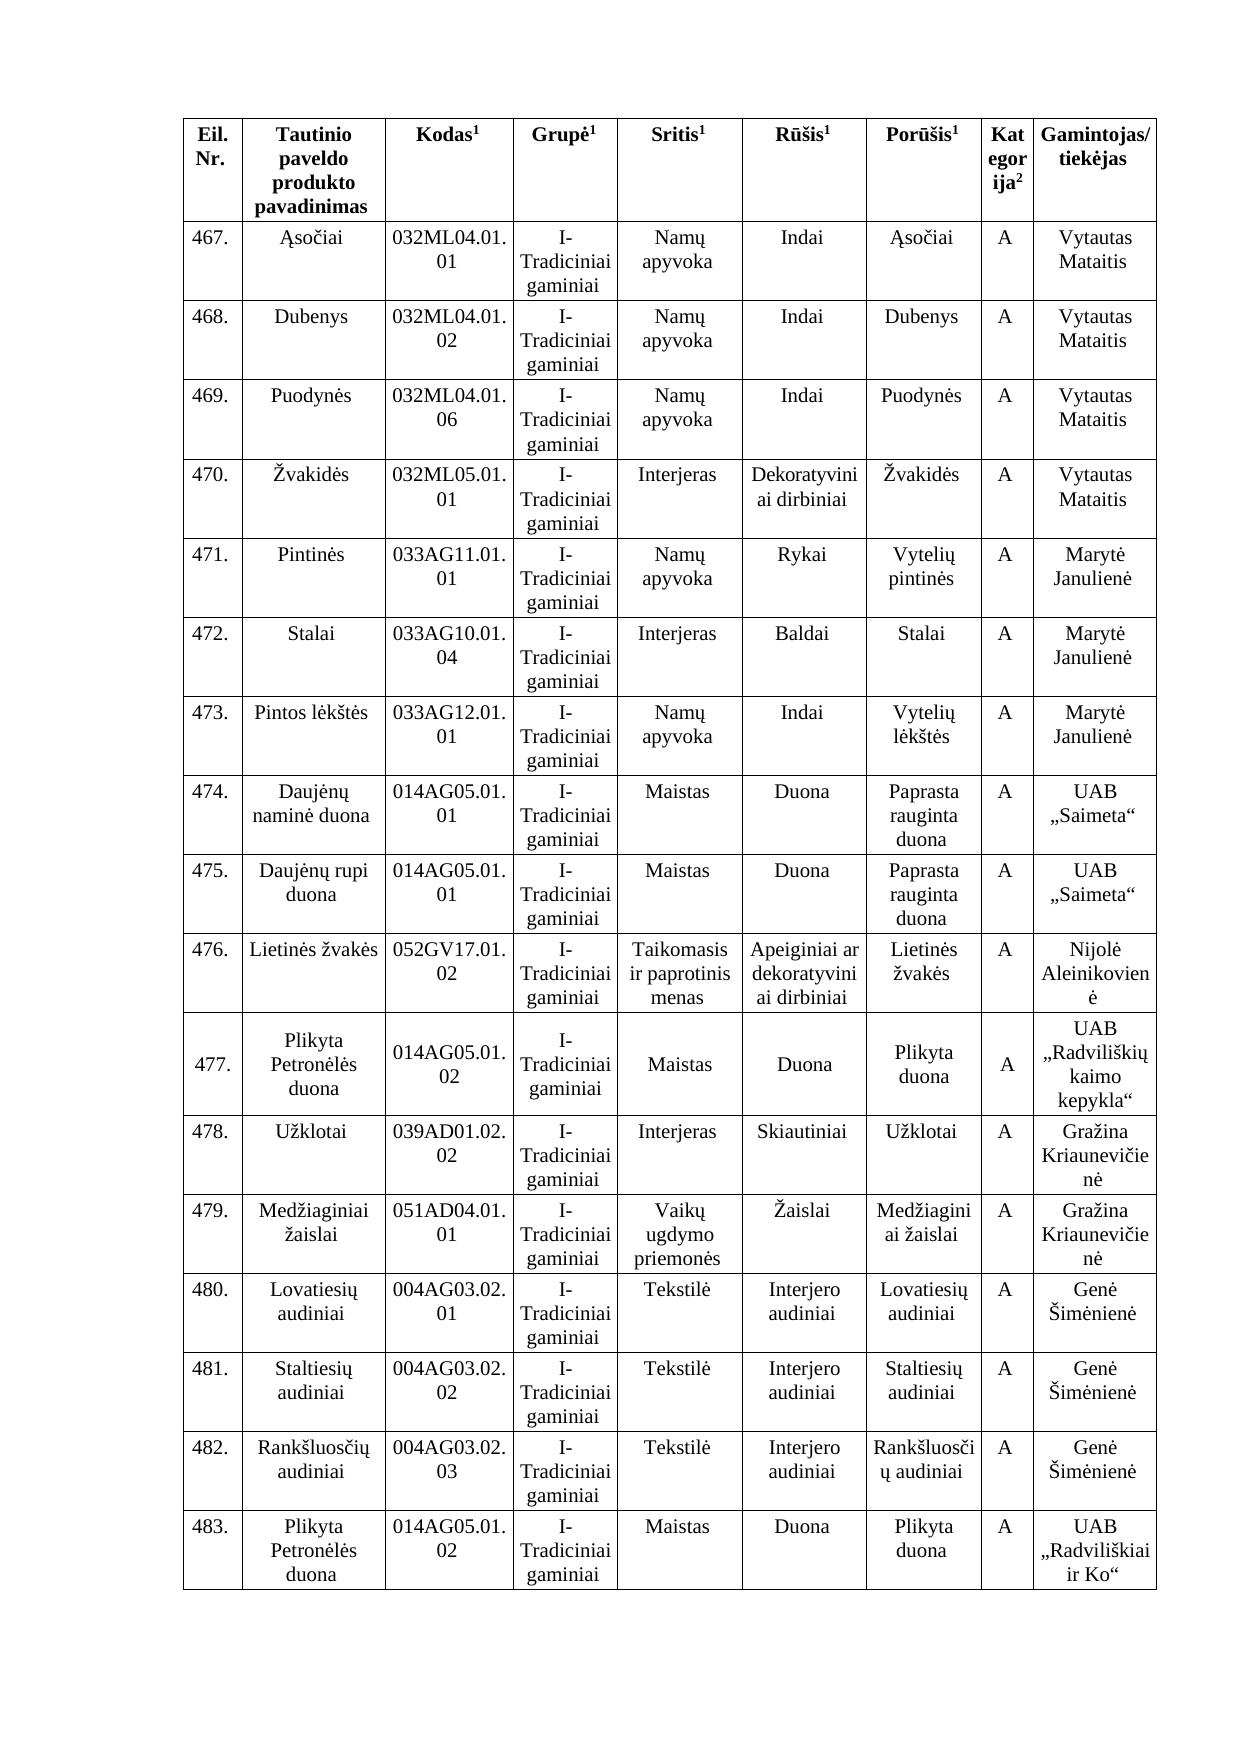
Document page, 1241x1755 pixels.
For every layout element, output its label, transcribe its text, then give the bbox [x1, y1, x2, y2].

table_cell Namų apyvoka [618, 697, 742, 775]
table_cell 475. [184, 855, 242, 933]
table_cell Plikyta duona [867, 1013, 981, 1115]
table_cell Žvakidės [243, 460, 385, 537]
table_cell Pintinės [243, 539, 385, 617]
table_cell Gražina Kriaunevičienė [1034, 1195, 1156, 1273]
table_cell Puodynės [243, 380, 385, 458]
table_header Grupė1 [514, 119, 617, 221]
table_cell I-Tradiciniai gaminiai [514, 222, 617, 300]
table_cell Rykai [743, 539, 866, 617]
table_cell 014AG05.01.02 [386, 1511, 513, 1589]
table_cell Rankšluosčių audiniai [867, 1432, 981, 1510]
table_cell A [982, 1432, 1033, 1510]
table_cell Marytė Janulienė [1034, 539, 1156, 617]
table_cell I-Tradiciniai gaminiai [514, 1195, 617, 1273]
table_cell Paprasta rauginta duona [867, 855, 981, 933]
table_cell UAB „Saimeta“ [1034, 776, 1156, 854]
table_cell Genė Šimėnienė [1034, 1274, 1156, 1352]
table_cell UAB „Radviliškių kaimo kepykla“ [1034, 1013, 1156, 1115]
table_header Sritis1 [618, 119, 742, 221]
table_header Eil. Nr. [184, 119, 242, 221]
table_cell I-Tradiciniai gaminiai [514, 1013, 617, 1115]
table_cell Marytė Janulienė [1034, 618, 1156, 696]
table_cell Indai [743, 380, 866, 458]
table_cell UAB „Saimeta“ [1034, 855, 1156, 933]
table_cell Duona [743, 776, 866, 854]
table_header Kategorija2 [982, 119, 1033, 221]
table_cell 474. [184, 776, 242, 854]
table_cell Lovatiesių audiniai [867, 1274, 981, 1352]
table_cell Duona [743, 855, 866, 933]
table_cell A [982, 1274, 1033, 1352]
table_cell 032ML04.01.06 [386, 380, 513, 458]
table_cell A [982, 1195, 1033, 1273]
table_cell Maistas [618, 1013, 742, 1115]
table_cell A [982, 301, 1033, 379]
table_cell Lovatiesių audiniai [243, 1274, 385, 1352]
table_cell 032ML04.01.02 [386, 301, 513, 379]
table_cell Namų apyvoka [618, 301, 742, 379]
table_cell Baldai [743, 618, 866, 696]
table_cell Lietinės žvakės [243, 934, 385, 1012]
table_cell A [982, 380, 1033, 458]
table_cell 014AG05.01.02 [386, 1013, 513, 1115]
table_cell I-Tradiciniai gaminiai [514, 618, 617, 696]
table_cell Užklotai [867, 1116, 981, 1194]
table_cell Lietinės žvakės [867, 934, 981, 1012]
table_cell UAB „Radviliškiai ir Ko“ [1034, 1511, 1156, 1589]
table_cell Staltiesių audiniai [243, 1353, 385, 1431]
table_cell 004AG03.02.01 [386, 1274, 513, 1352]
table_cell Interjero audiniai [743, 1353, 866, 1431]
table_cell Interjero audiniai [743, 1274, 866, 1352]
table_cell Vytautas Mataitis [1034, 301, 1156, 379]
table_cell Vytelių pintinės [867, 539, 981, 617]
table_cell A [982, 539, 1033, 617]
table_cell Duona [743, 1511, 866, 1589]
table_cell Plikyta duona [867, 1511, 981, 1589]
table_cell Nijolė Aleinikovienė [1034, 934, 1156, 1012]
table_cell Skiautiniai [743, 1116, 866, 1194]
table_cell Medžiaginiai žaislai [243, 1195, 385, 1273]
table_cell Vytautas Mataitis [1034, 380, 1156, 458]
table_cell Paprasta rauginta duona [867, 776, 981, 854]
table_cell Puodynės [867, 380, 981, 458]
table_cell 004AG03.02.02 [386, 1353, 513, 1431]
table_cell Indai [743, 697, 866, 775]
table_header Tautinio paveldo produkto pavadinimas [243, 119, 385, 221]
table_cell Namų apyvoka [618, 539, 742, 617]
table_cell Marytė Janulienė [1034, 697, 1156, 775]
table_cell 033AG11.01.01 [386, 539, 513, 617]
table_cell Genė Šimėnienė [1034, 1353, 1156, 1431]
table_cell 478. [184, 1116, 242, 1194]
table_cell I-Tradiciniai gaminiai [514, 539, 617, 617]
table_cell Interjero audiniai [743, 1432, 866, 1510]
table_cell 480. [184, 1274, 242, 1352]
table_cell I-Tradiciniai gaminiai [514, 1511, 617, 1589]
table_cell Taikomasis ir paprotinis menas [618, 934, 742, 1012]
table_header Kodas1 [386, 119, 513, 221]
table_cell 467. [184, 222, 242, 300]
table_cell Dubenys [867, 301, 981, 379]
table_cell Tekstilė [618, 1432, 742, 1510]
table_cell A [982, 1013, 1033, 1115]
table_cell Apeiginiai ar dekoratyviniai dirbiniai [743, 934, 866, 1012]
table_cell A [982, 222, 1033, 300]
table_cell Vaikų ugdymo priemonės [618, 1195, 742, 1273]
table_cell Daujėnų rupi duona [243, 855, 385, 933]
table_cell Vytautas Mataitis [1034, 460, 1156, 537]
table_cell Indai [743, 301, 866, 379]
table_cell I-Tradiciniai gaminiai [514, 697, 617, 775]
table_cell I-Tradiciniai gaminiai [514, 460, 617, 537]
table_cell Maistas [618, 776, 742, 854]
table_cell Gražina Kriaunevičienė [1034, 1116, 1156, 1194]
table_cell Interjeras [618, 618, 742, 696]
table_cell 473. [184, 697, 242, 775]
table_cell A [982, 776, 1033, 854]
table_cell Namų apyvoka [618, 222, 742, 300]
table_cell Maistas [618, 1511, 742, 1589]
table_cell Duona [743, 1013, 866, 1115]
table_cell 472. [184, 618, 242, 696]
table_cell A [982, 1116, 1033, 1194]
table_cell Indai [743, 222, 866, 300]
table_cell I-Tradiciniai gaminiai [514, 380, 617, 458]
table_cell 014AG05.01.01 [386, 776, 513, 854]
table_cell Dekoratyviniai dirbiniai [743, 460, 866, 537]
table_cell 051AD04.01.01 [386, 1195, 513, 1273]
table_cell A [982, 460, 1033, 537]
table_cell 469. [184, 380, 242, 458]
table_cell A [982, 1353, 1033, 1431]
table_cell Dubenys [243, 301, 385, 379]
table_cell Žaislai [743, 1195, 866, 1273]
table_cell Vytelių lėkštės [867, 697, 981, 775]
table_cell Maistas [618, 855, 742, 933]
table_cell Interjeras [618, 460, 742, 537]
table_cell A [982, 934, 1033, 1012]
table_cell Interjeras [618, 1116, 742, 1194]
table_cell 032ML05.01.01 [386, 460, 513, 537]
table_cell 039AD01.02.02 [386, 1116, 513, 1194]
table_cell I-Tradiciniai gaminiai [514, 934, 617, 1012]
table_cell I-Tradiciniai gaminiai [514, 1353, 617, 1431]
table_cell 052GV17.01.02 [386, 934, 513, 1012]
table_cell A [982, 697, 1033, 775]
table_cell 477. [184, 1013, 242, 1115]
table_cell Staltiesių audiniai [867, 1353, 981, 1431]
table_cell 476. [184, 934, 242, 1012]
table_cell 481. [184, 1353, 242, 1431]
table_header Porūšis1 [867, 119, 981, 221]
table_cell 470. [184, 460, 242, 537]
table_cell 014AG05.01.01 [386, 855, 513, 933]
table_cell Pintos lėkštės [243, 697, 385, 775]
table_cell 004AG03.02.03 [386, 1432, 513, 1510]
table_cell Užklotai [243, 1116, 385, 1194]
table_cell Ąsočiai [867, 222, 981, 300]
table_cell Tekstilė [618, 1274, 742, 1352]
table_cell Stalai [243, 618, 385, 696]
table_cell A [982, 1511, 1033, 1589]
table_cell Medžiaginiai žaislai [867, 1195, 981, 1273]
table_cell I-Tradiciniai gaminiai [514, 301, 617, 379]
table_cell Genė Šimėnienė [1034, 1432, 1156, 1510]
table_cell Stalai [867, 618, 981, 696]
table_cell Namų apyvoka [618, 380, 742, 458]
table_cell 032ML04.01.01 [386, 222, 513, 300]
table_cell Rankšluosčių audiniai [243, 1432, 385, 1510]
table_cell Žvakidės [867, 460, 981, 537]
table_cell Plikyta Petronėlės duona [243, 1013, 385, 1115]
table_cell Daujėnų naminė duona [243, 776, 385, 854]
table_cell A [982, 618, 1033, 696]
table_cell 483. [184, 1511, 242, 1589]
table_cell I-Tradiciniai gaminiai [514, 855, 617, 933]
table_cell I-Tradiciniai gaminiai [514, 1274, 617, 1352]
table_cell 479. [184, 1195, 242, 1273]
table_header Gamintojas/ tiekėjas [1034, 119, 1156, 221]
table_header Rūšis1 [743, 119, 866, 221]
table_cell 482. [184, 1432, 242, 1510]
table_cell Tekstilė [618, 1353, 742, 1431]
table_cell Plikyta Petronėlės duona [243, 1511, 385, 1589]
table_cell I-Tradiciniai gaminiai [514, 1432, 617, 1510]
table_cell 033AG12.01.01 [386, 697, 513, 775]
table_cell I-Tradiciniai gaminiai [514, 1116, 617, 1194]
table_cell 468. [184, 301, 242, 379]
table_cell 033AG10.01.04 [386, 618, 513, 696]
table_cell 471. [184, 539, 242, 617]
table_cell Ąsočiai [243, 222, 385, 300]
table_cell A [982, 855, 1033, 933]
table_cell Vytautas Mataitis [1034, 222, 1156, 300]
table_cell I-Tradiciniai gaminiai [514, 776, 617, 854]
